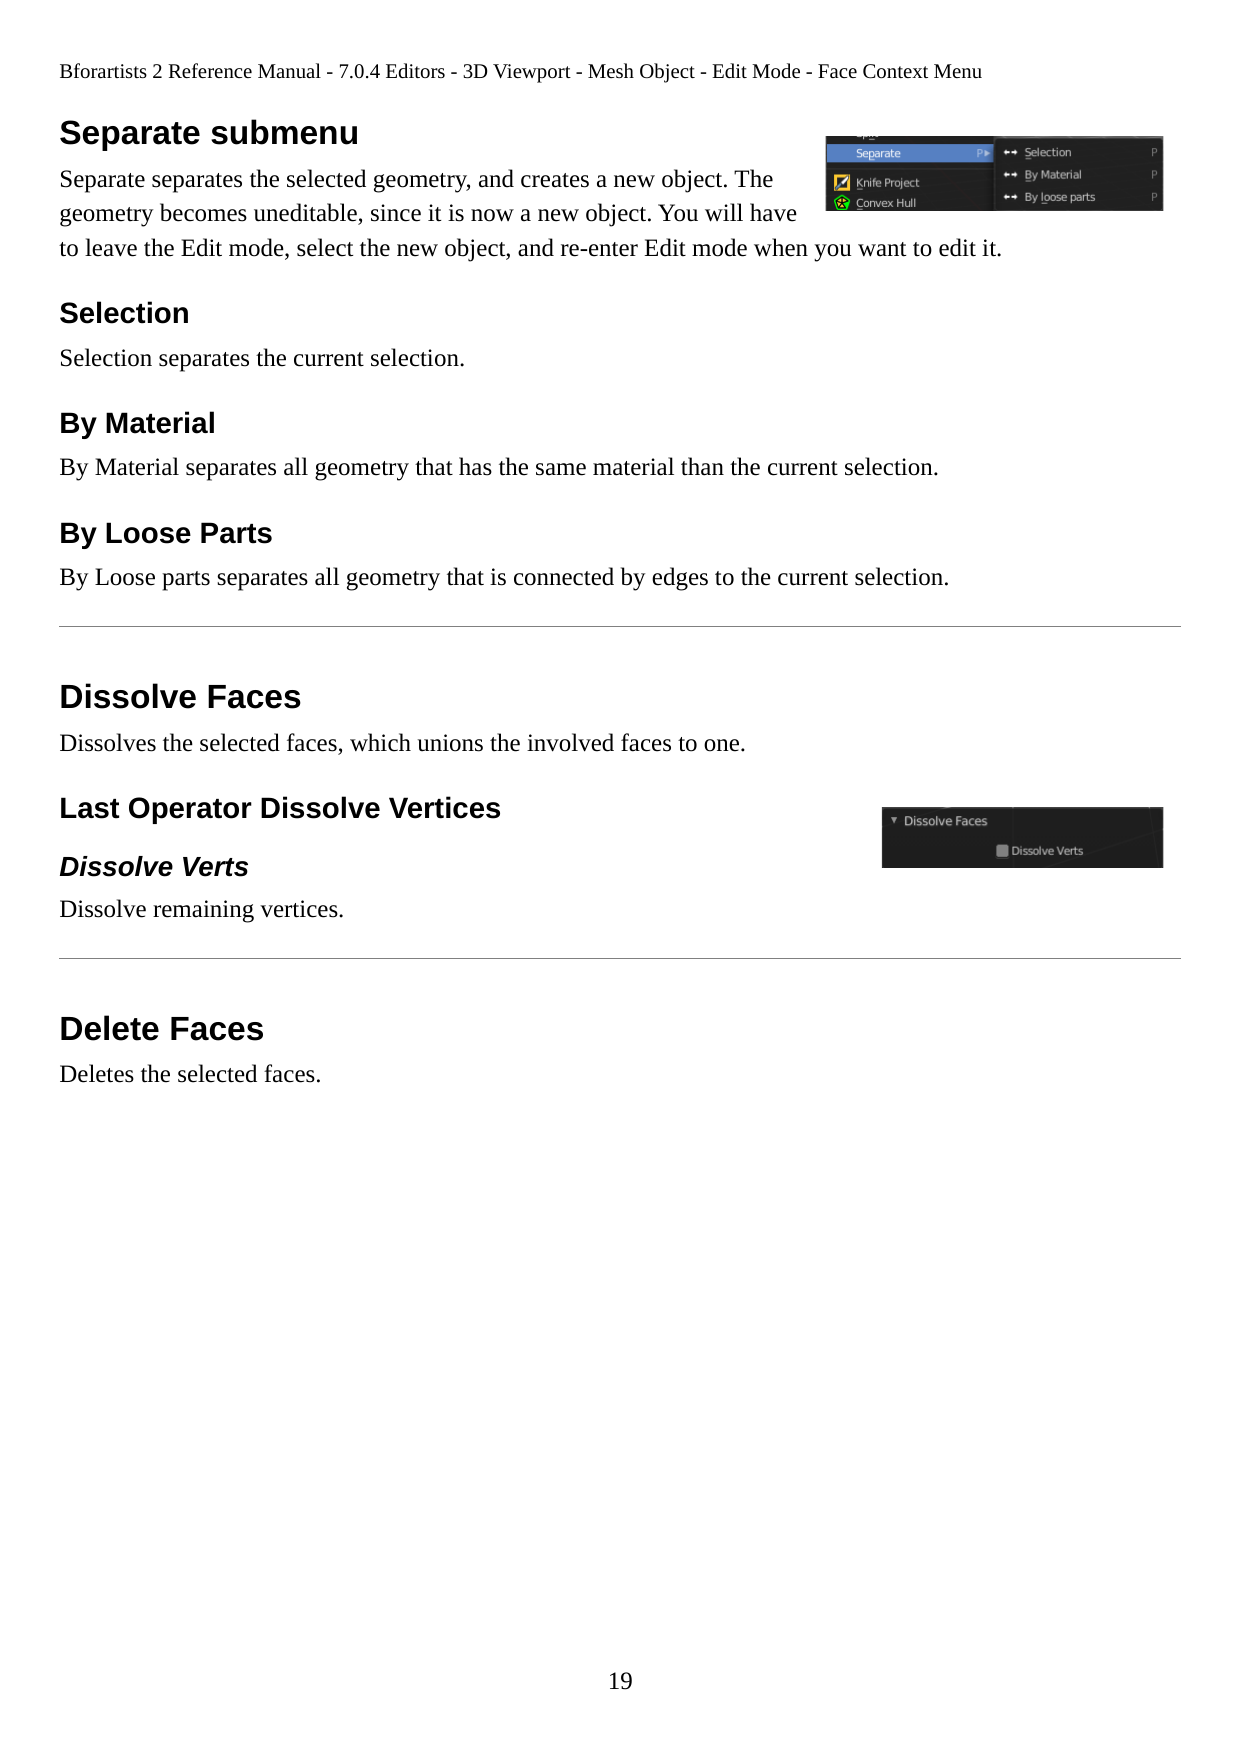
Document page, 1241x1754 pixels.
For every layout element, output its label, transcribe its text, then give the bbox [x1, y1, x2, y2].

subtitle Delete Faces [59, 1008, 1181, 1047]
subtitle Dissolve Faces [59, 676, 1181, 715]
subtitle By Loose Parts [59, 516, 1181, 550]
text By Loose parts separates all geometry that is connected by edges to the current selection. [59, 562, 1181, 591]
text Selection separates the current selection. [59, 343, 1181, 371]
subtitle Selection [59, 296, 1181, 330]
subtitle Dissolve Verts [59, 850, 1181, 882]
text Deletes the selected faces. [59, 1059, 1181, 1088]
picture [881, 807, 1164, 868]
text Dissolves the selected faces, which unions the involved faces to one. [59, 728, 1181, 756]
subtitle Separate submenu [59, 113, 1181, 151]
text Separate separates the selected geometry, and creates a new object. The geometry becomes uneditable, since it is now a new object. You will have to leave the Edit mode, select the new object, and re-enter Edit mode when you want to edit it. [59, 164, 1181, 261]
subtitle By Material [59, 406, 1181, 440]
picture [825, 136, 1164, 211]
text Dissolve remaining vertices. [59, 894, 1181, 923]
text By Material separates all geometry that has the same material than the current selection. [59, 452, 1181, 481]
subtitle Last Operator Dissolve Vertices [59, 791, 1181, 825]
